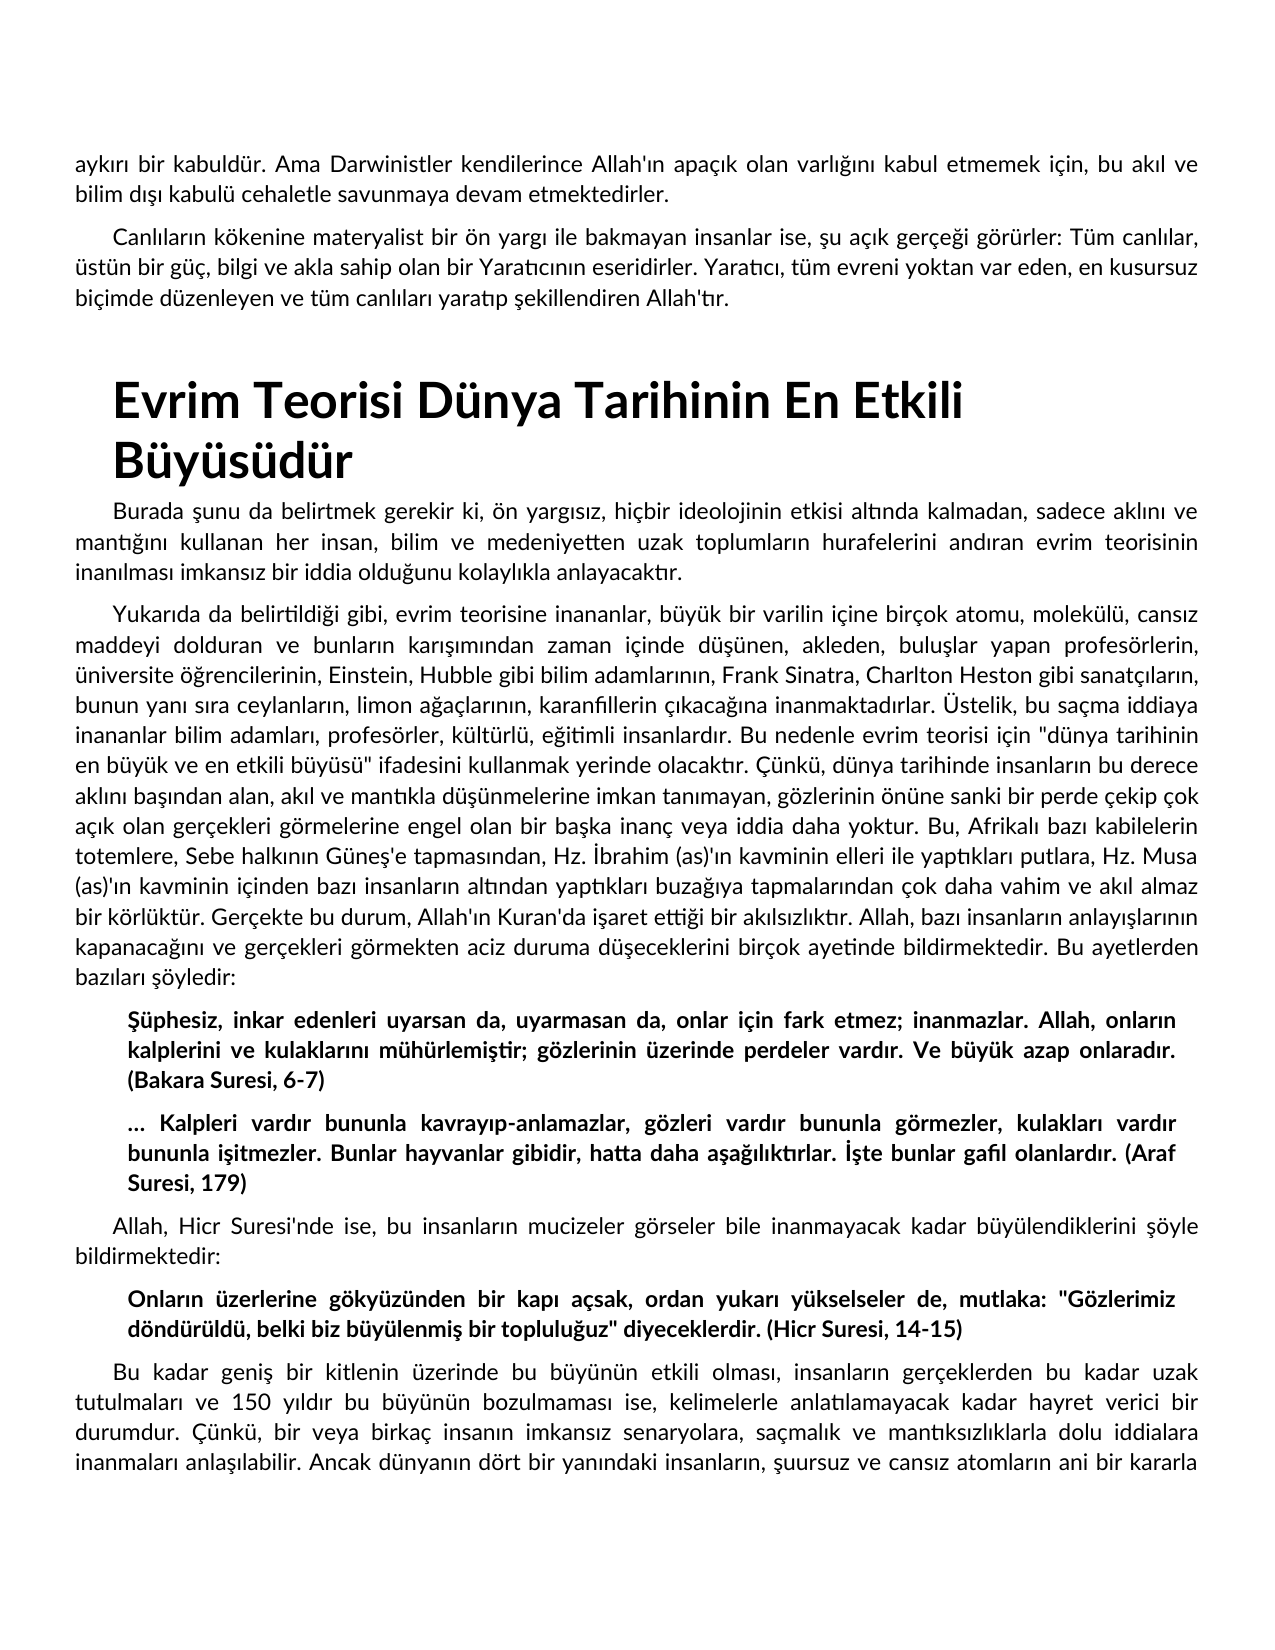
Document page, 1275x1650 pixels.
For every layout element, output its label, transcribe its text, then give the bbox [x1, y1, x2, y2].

text Allah, Hicr Suresi'nde ise, bu insanların mucizeler görseler bile inanmayacak kadar büyülendiklerini şöyle bildirmektedir: [75, 1212, 1200, 1269]
text Şüphesiz, inkar edenleri uyarsan da, uyarmasan da, onlar için fark etmez; inanmazlar. Allah, onların kalplerini ve kulaklarını mühürlemiştir; gözlerinin üzerinde perdeler vardır. Ve büyük azap onlaradır. (Bakara Suresi, 6-7) [127, 1005, 1177, 1093]
text Canlıların kökenine materyalist bir ön yargı ile bakmayan insanlar ise, şu açık gerçeği görürler: Tüm canlılar, üstün bir güç, bilgi ve akla sahip olan bir Yaratıcının eseridirler. Yaratıcı, tüm evreni yoktan var eden, en kusursuz biçimde düzenleyen ve tüm canlıları yaratıp şekillendiren Allah'tır. [75, 223, 1200, 311]
subtitle Evrim Teorisi Dünya Tarihinin En Etkili Büyüsüdür [112, 369, 1200, 489]
text Onların üzerlerine gökyüzünden bir kapı açsak, ordan yukarı yükselseler de, mutlaka: "Gözlerimiz döndürüldü, belki biz büyülenmiş bir topluluğuz" diyeceklerdir. (Hicr Suresi, 14-15) [127, 1284, 1177, 1342]
text Burada şunu da belirtmek gerekir ki, ön yargısız, hiçbir ideolojinin etkisi altında kalmadan, sadece aklını ve mantığını kullanan her insan, bilim ve medeniyetten uzak toplumların hurafelerini andıran evrim teorisinin inanılması imkansız bir iddia olduğunu kolaylıkla anlayacaktır. [75, 497, 1200, 585]
text Bu kadar geniş bir kitlenin üzerinde bu büyünün etkili olması, insanların gerçeklerden bu kadar uzak tutulmaları ve 150 yıldır bu büyünün bozulmaması ise, kelimelerle anlatılamayacak kadar hayret verici bir durumdur. Çünkü, bir veya birkaç insanın imkansız senaryolara, saçmalık ve mantıksızlıklarla dolu iddialara inanmaları anlaşılabilir. Ancak dünyanın dört bir yanındaki insanların, şuursuz ve cansız atomların ani bir kararla [75, 1357, 1200, 1476]
text … Kalpleri vardır bununla kavrayıp-anlamazlar, gözleri vardır bununla görmezler, kulakları vardır bununla işitmezler. Bunlar hayvanlar gibidir, hatta daha aşağılıktırlar. İşte bunlar gafil olanlardır. (Araf Suresi, 179) [127, 1108, 1177, 1196]
text Yukarıda da belirtildiği gibi, evrim teorisine inananlar, büyük bir varilin içine birçok atomu, molekülü, cansız maddeyi dolduran ve bunların karışımından zaman içinde düşünen, akleden, buluşlar yapan profesörlerin, üniversite öğrencilerinin, Einstein, Hubble gibi bilim adamlarının, Frank Sinatra, Charlton Heston gibi sanatçıların, bunun yanı sıra ceylanların, limon ağaçlarının, karanfillerin çıkacağına inanmaktadırlar. Üstelik, bu saçma iddiaya inananlar bilim adamları, profesörler, kültürlü, eğitimli insanlardır. Bu nedenle evrim teorisi için "dünya tarihinin en büyük ve en etkili büyüsü" ifadesini kullanmak yerinde olacaktır. Çünkü, dünya tarihinde insanların bu derece aklını başından alan, akıl ve mantıkla düşünmelerine imkan tanımayan, gözlerinin önüne sanki bir perde çekip çok açık olan gerçekleri görmelerine engel olan bir başka inanç veya iddia daha yoktur. Bu, Afrikalı bazı kabilelerin totemlere, Sebe halkının Güneş'e tapmasından, Hz. İbrahim (as)'ın kavminin elleri ile yaptıkları putlara, Hz. Musa (as)'ın kavminin içinden bazı insanların altından yaptıkları buzağıya tapmalarından çok daha vahim ve akıl almaz bir körlüktür. Gerçekte bu durum, Allah'ın Kuran'da işaret ettiği bir akılsızlıktır. Allah, bazı insanların anlayışlarının kapanacağını ve gerçekleri görmekten aciz duruma düşeceklerini birçok ayetinde bildirmektedir. Bu ayetlerden bazıları şöyledir: [75, 600, 1200, 990]
text aykırı bir kabuldür. Ama Darwinistler kendilerince Allah'ın apaçık olan varlığını kabul etmemek için, bu akıl ve bilim dışı kabulü cehaletle savunmaya devam etmektedirler. [75, 150, 1200, 208]
